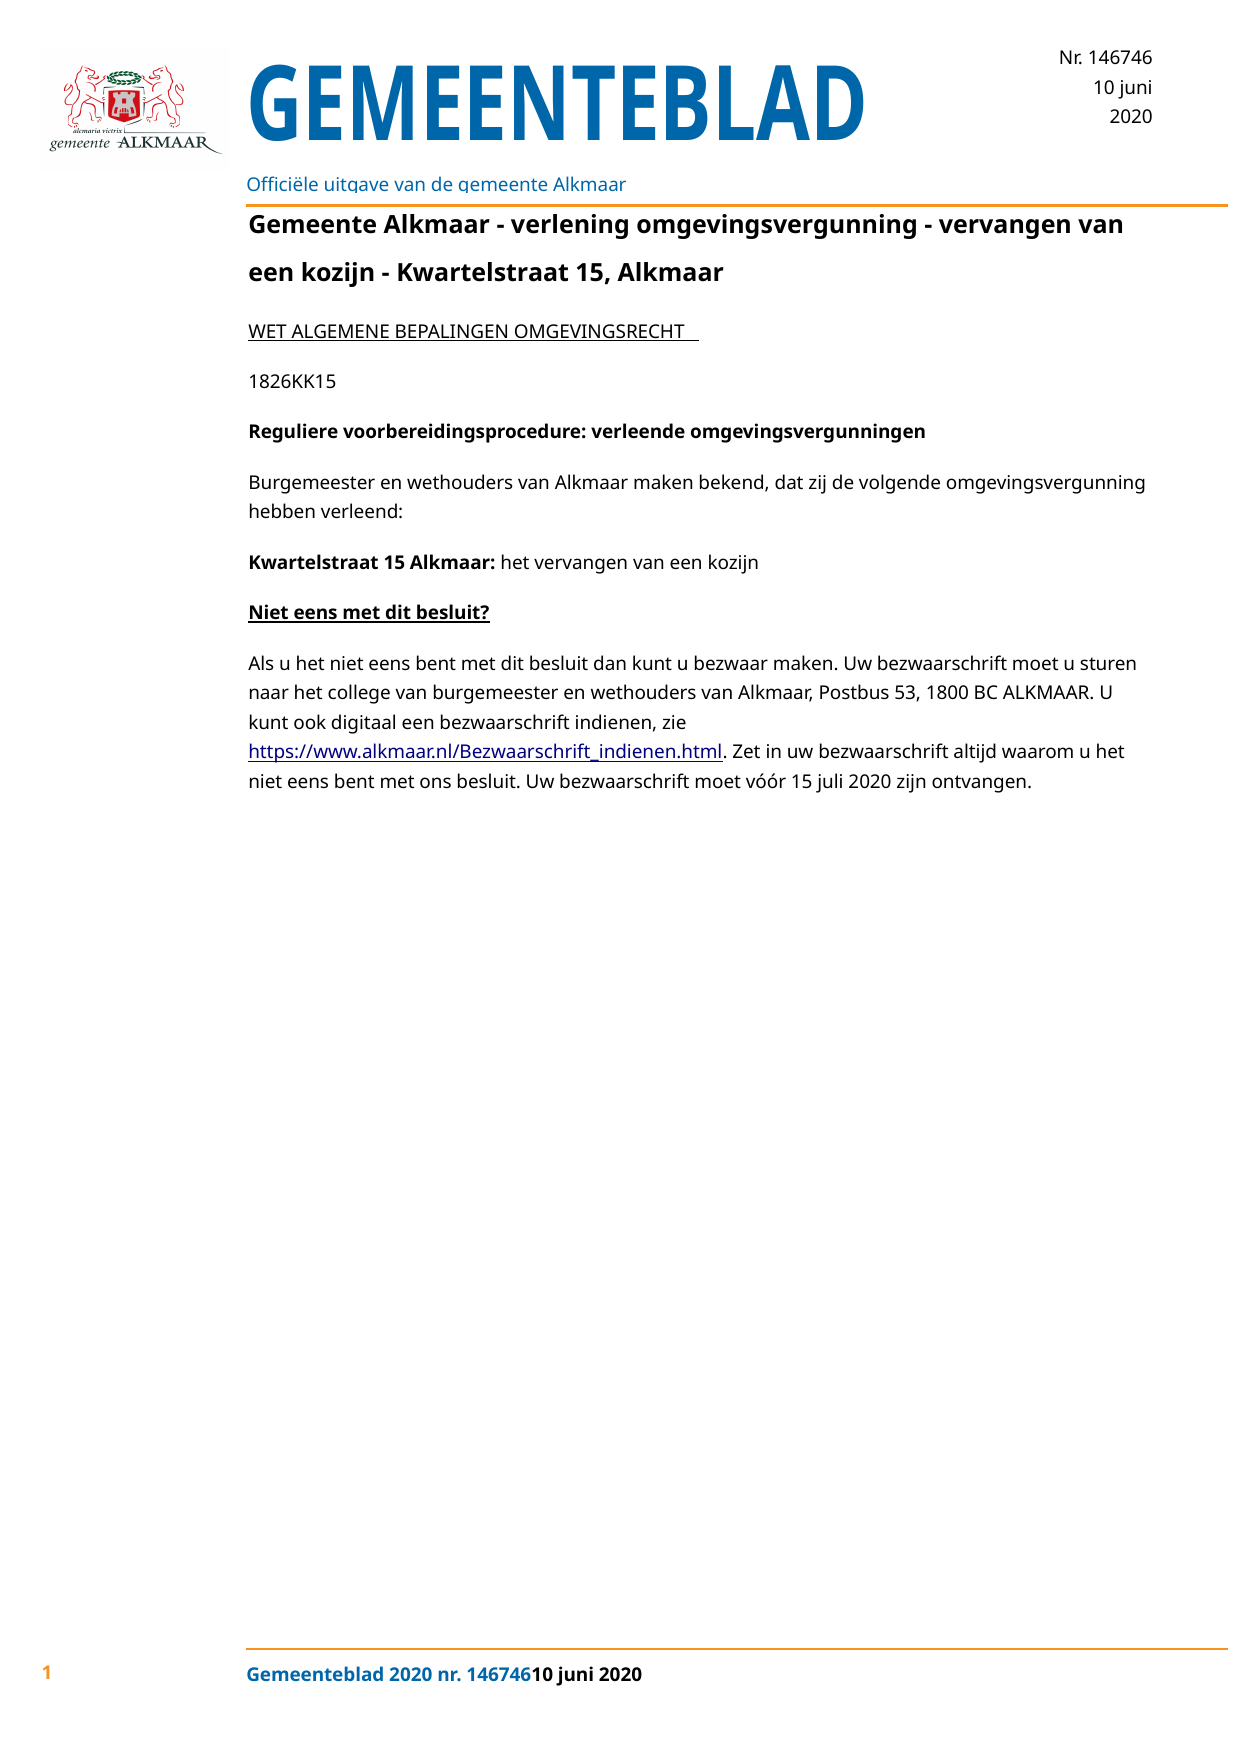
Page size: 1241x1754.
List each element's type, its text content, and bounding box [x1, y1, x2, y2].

text Reguliere voorbereidingsprocedure: verleende omgevingsvergunningen [248, 419, 1152, 444]
text Gemeente Alkmaar - verlening omgevingsvergunning - vervangen van een kozijn - Kwartelstraat 15, Alkmaar [248, 207, 1152, 288]
picture [41, 47, 231, 172]
text Kwartelstraat 15 Alkmaar: het vervangen van een kozijn [248, 549, 1152, 575]
text Niet eens met dit besluit? [248, 599, 1152, 625]
text 1826KK15 [248, 368, 1152, 394]
text Burgemeester en wethouders van Alkmaar maken bekend, dat zij de volgende omgevingsvergunning hebben verleend: [248, 469, 1152, 524]
text WET ALGEMENE BEPALINGEN OMGEVINGSRECHT [248, 318, 1152, 344]
text Als u het niet eens bent met dit besluit dan kunt u bezwaar maken. Uw bezwaarschrift moet u sturen naar het college van burgemeester en wethouders van Alkmaar, Postbus 53, 1800 BC ALKMAAR. U kunt ook digitaal een bezwaarschrift indienen, zie https://www.alkmaar.nl/Bezwaarschrift_indienen.html. Zet in uw bezwaarschrift altijd waarom u het niet eens bent met ons besluit. Uw bezwaarschrift moet vóór 15 juli 2020 zijn ontvangen. [248, 650, 1152, 794]
